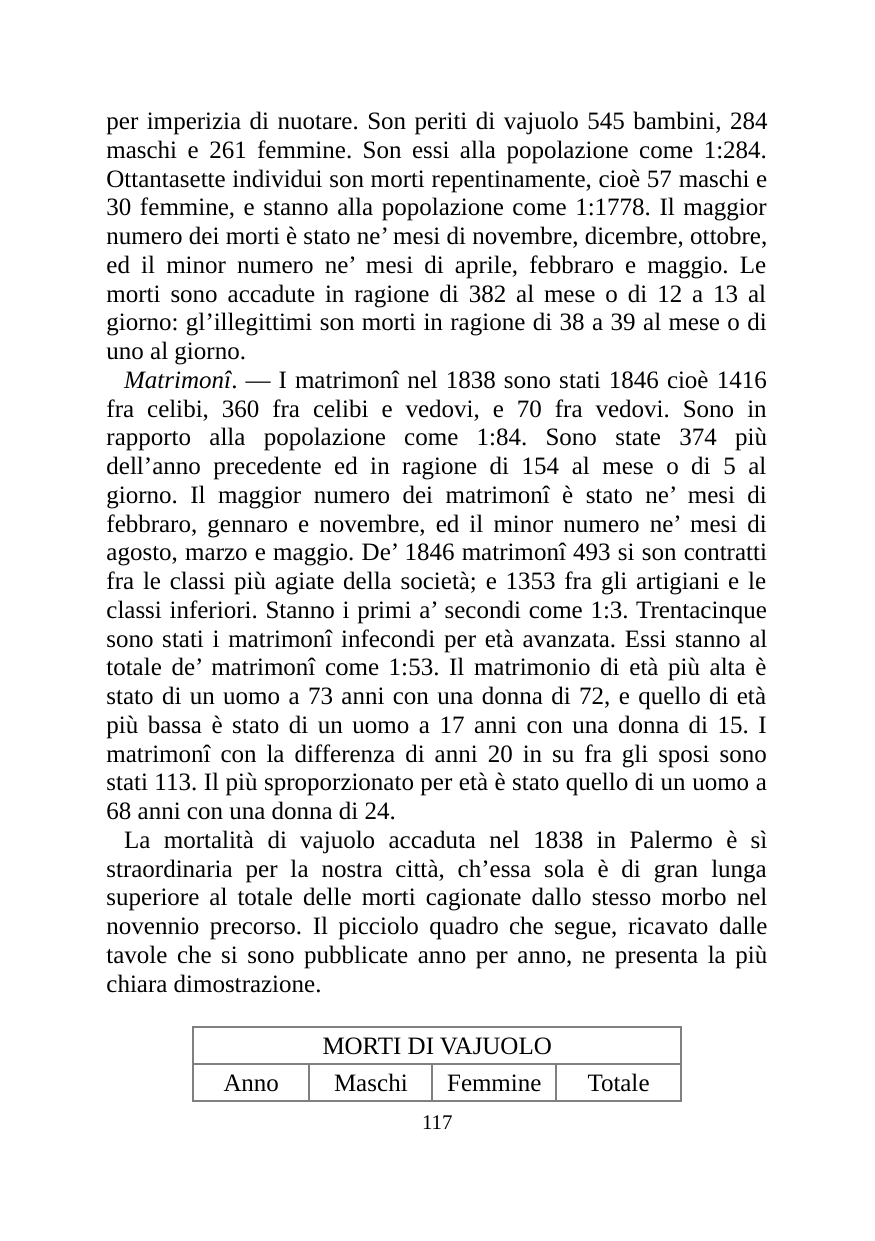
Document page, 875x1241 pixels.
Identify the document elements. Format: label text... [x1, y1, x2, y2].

table_cell Anno [194, 1065, 308, 1099]
text per imperizia di nuotare. Son periti di vajuolo 545 bambini, 284 maschi e 261 femmine. Son essi alla popolazione come 1:284. Ottantasette individui son morti repentinamente, cioè 57 maschi e 30 femmine, e stanno alla popolazione come 1:1778. Il maggior numero dei morti è stato ne’ mesi di novembre, dicembre, ottobre, ed il minor numero ne’ mesi di aprile, febbraro e maggio. Le morti sono accadute in ragione di 382 al mese o di 12 a 13 al giorno: gl’illegittimi son morti in ragione di 38 a 39 al mese o di uno al giorno. [106, 106, 768, 365]
text Matrimonî. — I matrimonî nel 1838 sono stati 1846 cioè 1416 fra celibi, 360 fra celibi e vedovi, e 70 fra vedovi. Sono in rapporto alla popolazione come 1:84. Sono state 374 più dell’anno precedente ed in ragione di 154 al mese o di 5 al giorno. Il maggior numero dei matrimonî è stato ne’ mesi di febbraro, gennaro e novembre, ed il minor numero ne’ mesi di agosto, marzo e maggio. De’ 1846 matrimonî 493 si son contratti fra le classi più agiate della società; e 1353 fra gli artigiani e le classi inferiori. Stanno i primi a’ secondi come 1:3. Trentacinque sono stati i matrimonî infecondi per età avanzata. Essi stanno al totale de’ matrimonî come 1:53. Il matrimonio di età più alta è stato di un uomo a 73 anni con una donna di 72, e quello di età più bassa è stato di un uomo a 17 anni con una donna di 15. I matrimonî con la differenza di anni 20 in su fra gli sposi sono stati 113. Il più sproporzionato per età è stato quello di un uomo a 68 anni con una donna di 24. [106, 365, 768, 825]
table_cell Totale [557, 1065, 680, 1099]
table_cell Femmine [433, 1065, 555, 1099]
table_header MORTI DI VAJUOLO [194, 1028, 680, 1063]
table_cell Maschi [310, 1065, 431, 1099]
text La mortalità di vajuolo accaduta nel 1838 in Palermo è sì straordinaria per la nostra città, ch’essa sola è di gran lunga superiore al totale delle morti cagionate dallo stesso morbo nel novennio precorso. Il picciolo quadro che segue, ricavato dalle tavole che si sono pubblicate anno per anno, ne presenta la più chiara dimostrazione. [106, 825, 768, 997]
